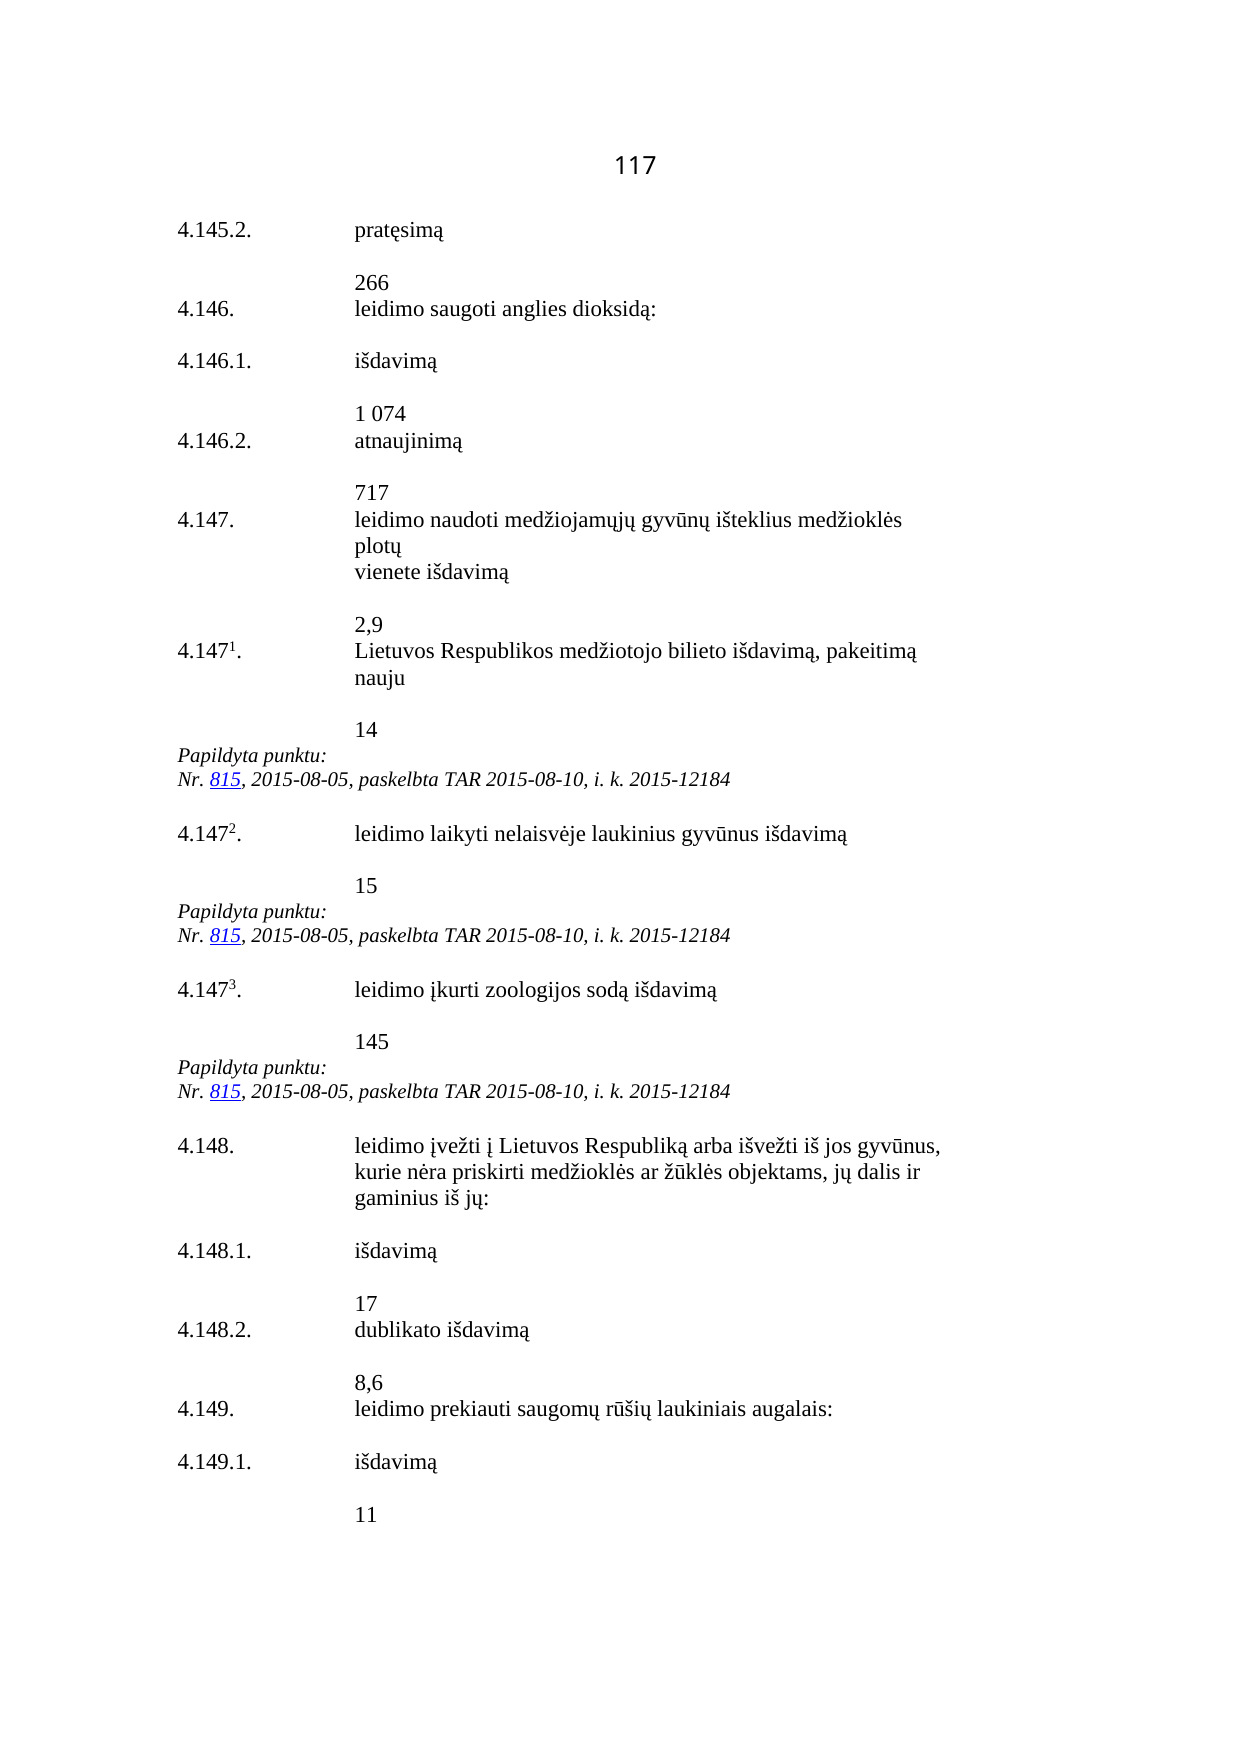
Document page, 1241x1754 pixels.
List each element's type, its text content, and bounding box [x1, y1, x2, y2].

text 4.148. leidimo įvežti į Lietuvos Respubliką arba išvežti iš jos gyvūnus, [177, 1132, 945, 1158]
text 4.148.1. išdavimą 17 [177, 1237, 945, 1316]
text 4.149. leidimo prekiauti saugomų rūšių laukiniais augalais: [177, 1395, 945, 1448]
text gaminius iš jų: [354, 1184, 945, 1237]
text 4.1471. Lietuvos Respublikos medžiotojo bilieto išdavimą, pakeitimą [177, 637, 945, 664]
text 4.146. leidimo saugoti anglies dioksidą: [177, 295, 945, 348]
text Papildyta punktu: [177, 899, 1093, 923]
text Nr. 815, 2015-08-05, paskelbta TAR 2015-08-10, i. k. 2015-12184 [177, 1079, 1093, 1103]
text 4.146.1. išdavimą 1 074 [177, 348, 945, 427]
text 4.147. leidimo naudoti medžiojamųjų gyvūnų išteklius medžioklės plotų [177, 506, 945, 558]
text Papildyta punktu: [177, 743, 1093, 767]
text 4.1473. leidimo įkurti zoologijos sodą išdavimą 145 [177, 976, 945, 1055]
text Nr. 815, 2015-08-05, paskelbta TAR 2015-08-10, i. k. 2015-12184 [177, 923, 1093, 947]
text kurie nėra priskirti medžioklės ar žūklės objektams, jų dalis ir [354, 1158, 945, 1184]
text Papildyta punktu: [177, 1055, 1093, 1079]
text 4.149.1. išdavimą 11 [177, 1448, 945, 1527]
text 4.148.2. dublikato išdavimą 8,6 [177, 1316, 945, 1395]
text 4.145.2. pratęsimą 266 [177, 216, 945, 295]
text 4.1472. leidimo laikyti nelaisvėje laukinius gyvūnus išdavimą 15 [177, 820, 945, 899]
text 4.146.2. atnaujinimą 717 [177, 427, 945, 506]
text Nr. 815, 2015-08-05, paskelbta TAR 2015-08-10, i. k. 2015-12184 [177, 767, 1093, 791]
text nauju 14 [354, 664, 945, 743]
text vienete išdavimą 2,9 [354, 558, 945, 637]
